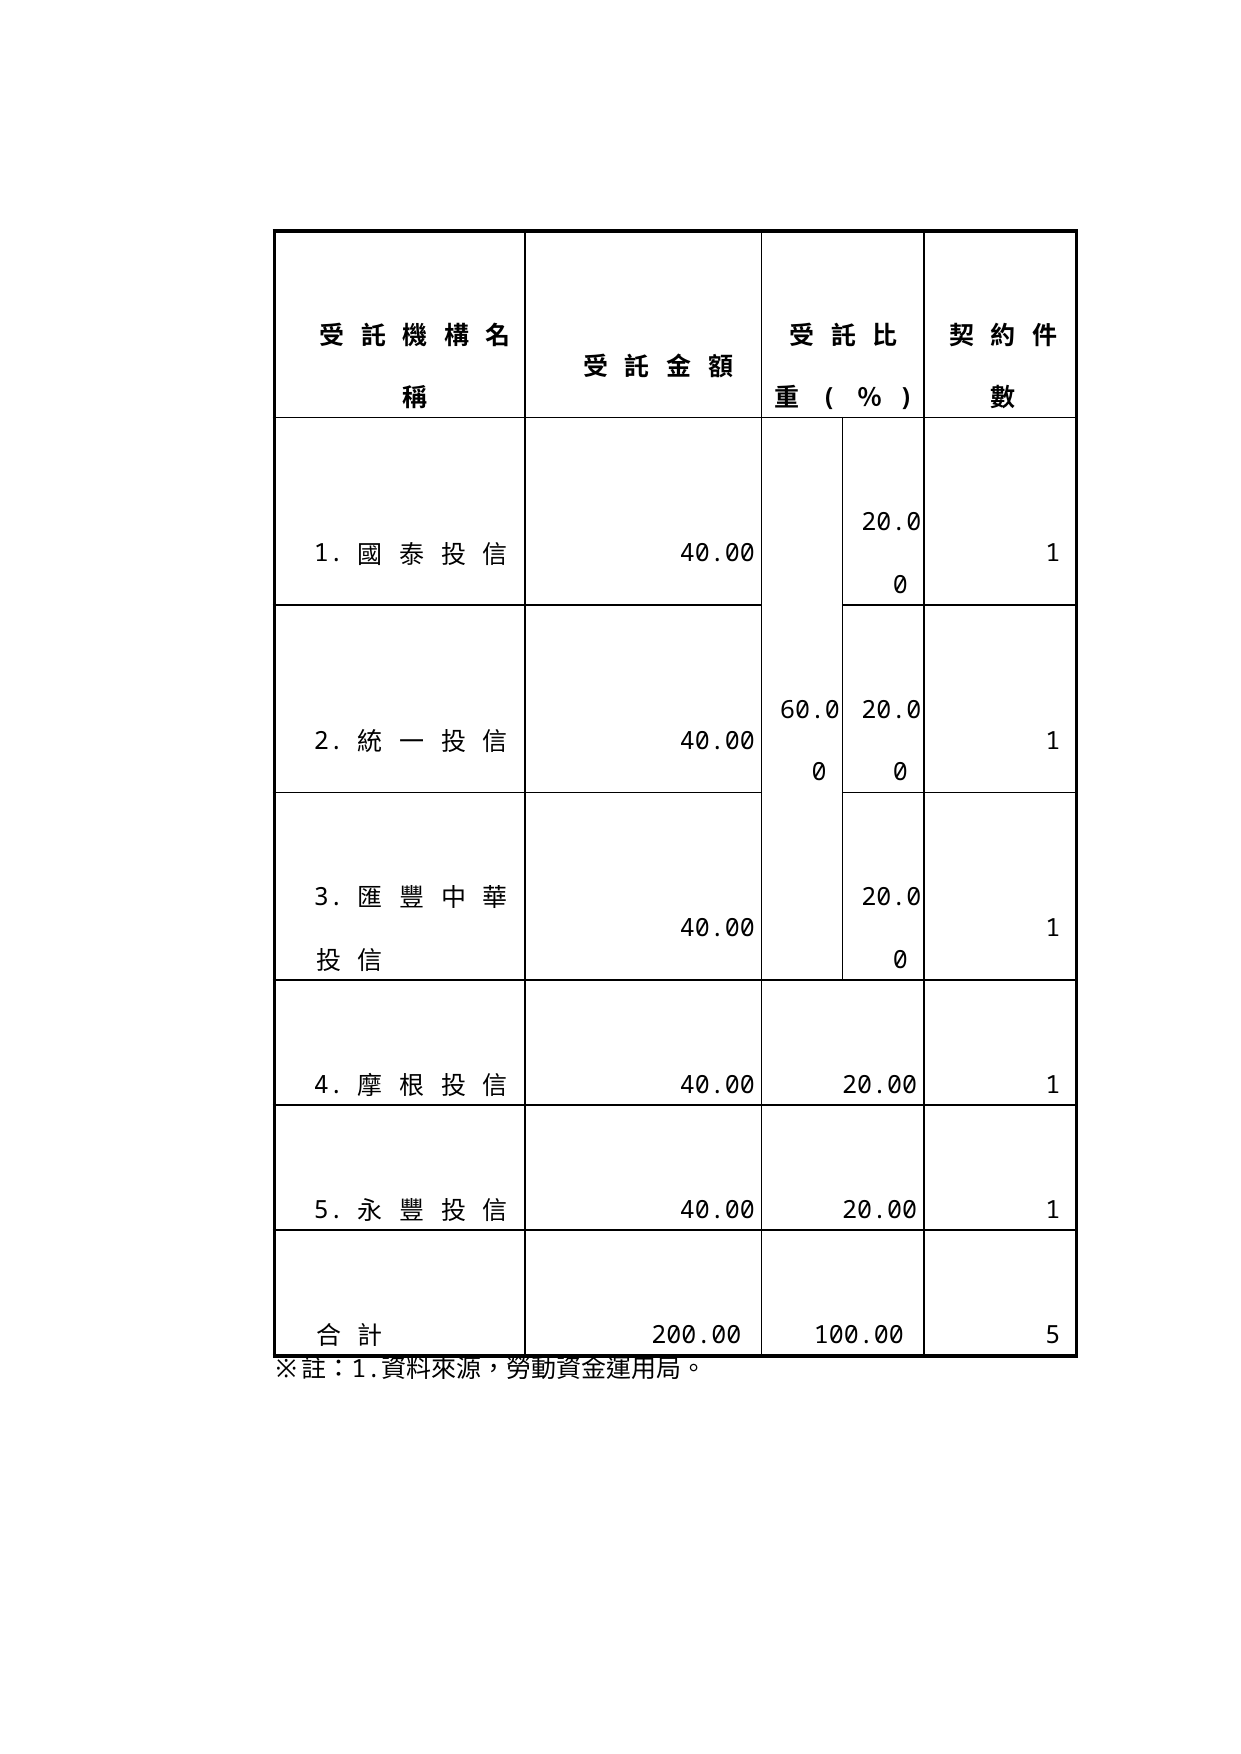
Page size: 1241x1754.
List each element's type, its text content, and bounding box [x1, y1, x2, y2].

table_cell 5 [925, 1231, 1075, 1354]
table_cell 40.00 [526, 981, 761, 1104]
table_cell 4.摩根投信 [276, 981, 524, 1104]
table_header 受託機構名稱 [276, 233, 524, 417]
table_cell 1.國泰投信 [276, 418, 524, 604]
table_cell 1 [925, 606, 1075, 792]
table_cell 40.00 [526, 606, 761, 792]
table_header 受託金額 [526, 233, 761, 417]
table_cell 3.匯豐中華投信 [276, 793, 524, 979]
table_cell 5.永豐投信 [276, 1106, 524, 1229]
table_cell 2.統一投信 [276, 606, 524, 792]
table_cell 20.00 [843, 418, 923, 604]
table_cell 1 [925, 981, 1075, 1104]
table_cell 合計 [276, 1231, 524, 1354]
table_cell 60.00 [762, 418, 842, 979]
table_cell 200.00 [526, 1231, 761, 1354]
table_cell 1 [925, 418, 1075, 604]
table_cell 40.00 [526, 1106, 761, 1229]
table_cell 40.00 [526, 418, 761, 604]
table_header 受託比重(％) [762, 233, 923, 417]
table_header 契約件數 [925, 233, 1075, 417]
table_cell 100.00 [762, 1231, 923, 1354]
table_cell 20.00 [843, 606, 923, 792]
table_cell 40.00 [526, 793, 761, 979]
table_cell 1 [925, 793, 1075, 979]
table_cell 20.00 [762, 981, 923, 1104]
table_cell 20.00 [843, 793, 923, 979]
table_cell 20.00 [762, 1106, 923, 1229]
text ※註：1.資料來源，勞動資金運用局。 [271, 1357, 1063, 1382]
table_cell 1 [925, 1106, 1075, 1229]
